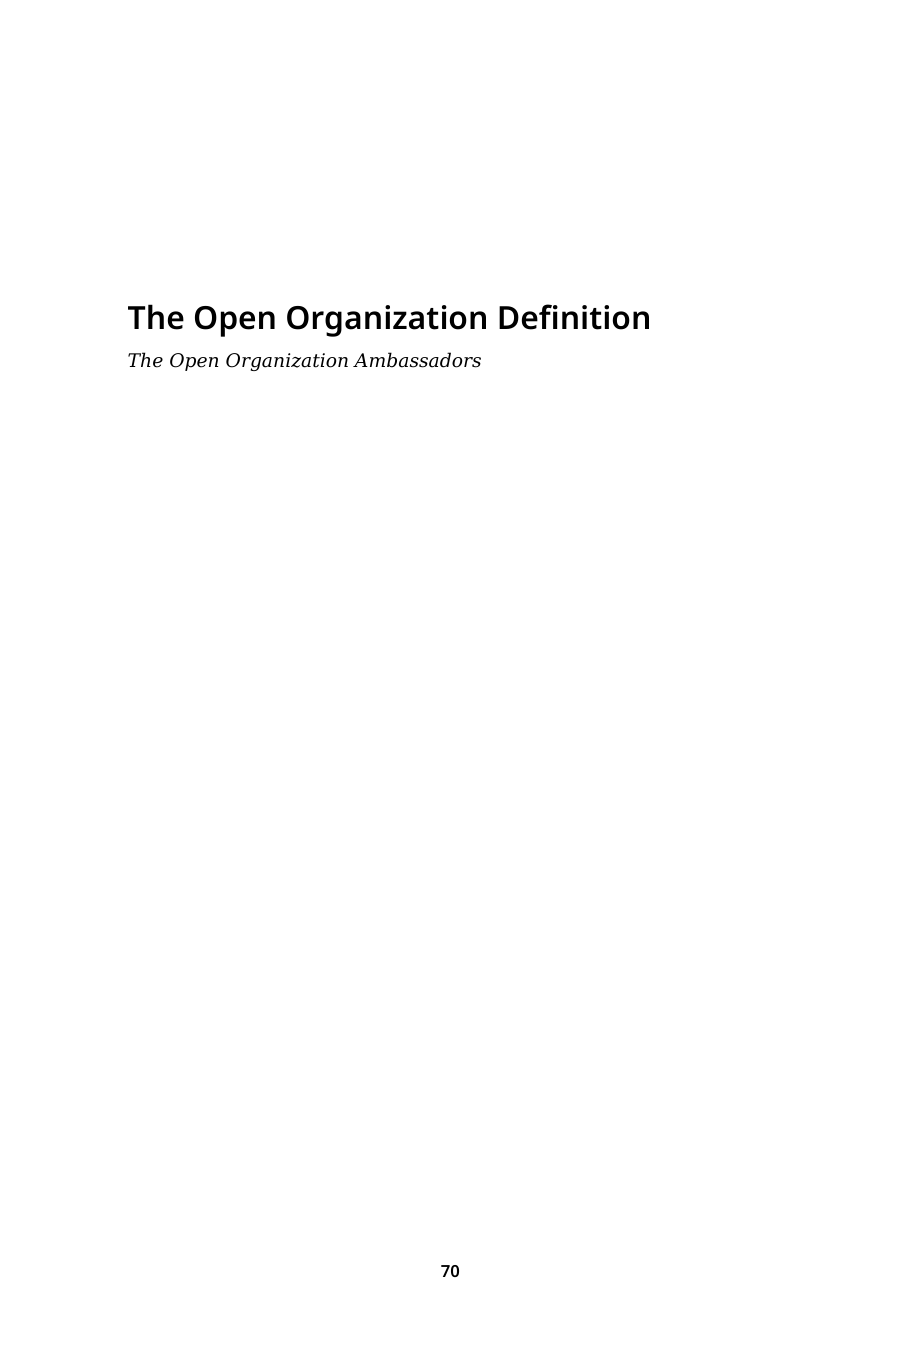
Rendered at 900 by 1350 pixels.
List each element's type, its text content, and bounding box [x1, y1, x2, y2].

text The Open Organization Ambassadors [127, 350, 772, 372]
subtitle The Open Organization Definition [127, 298, 772, 337]
